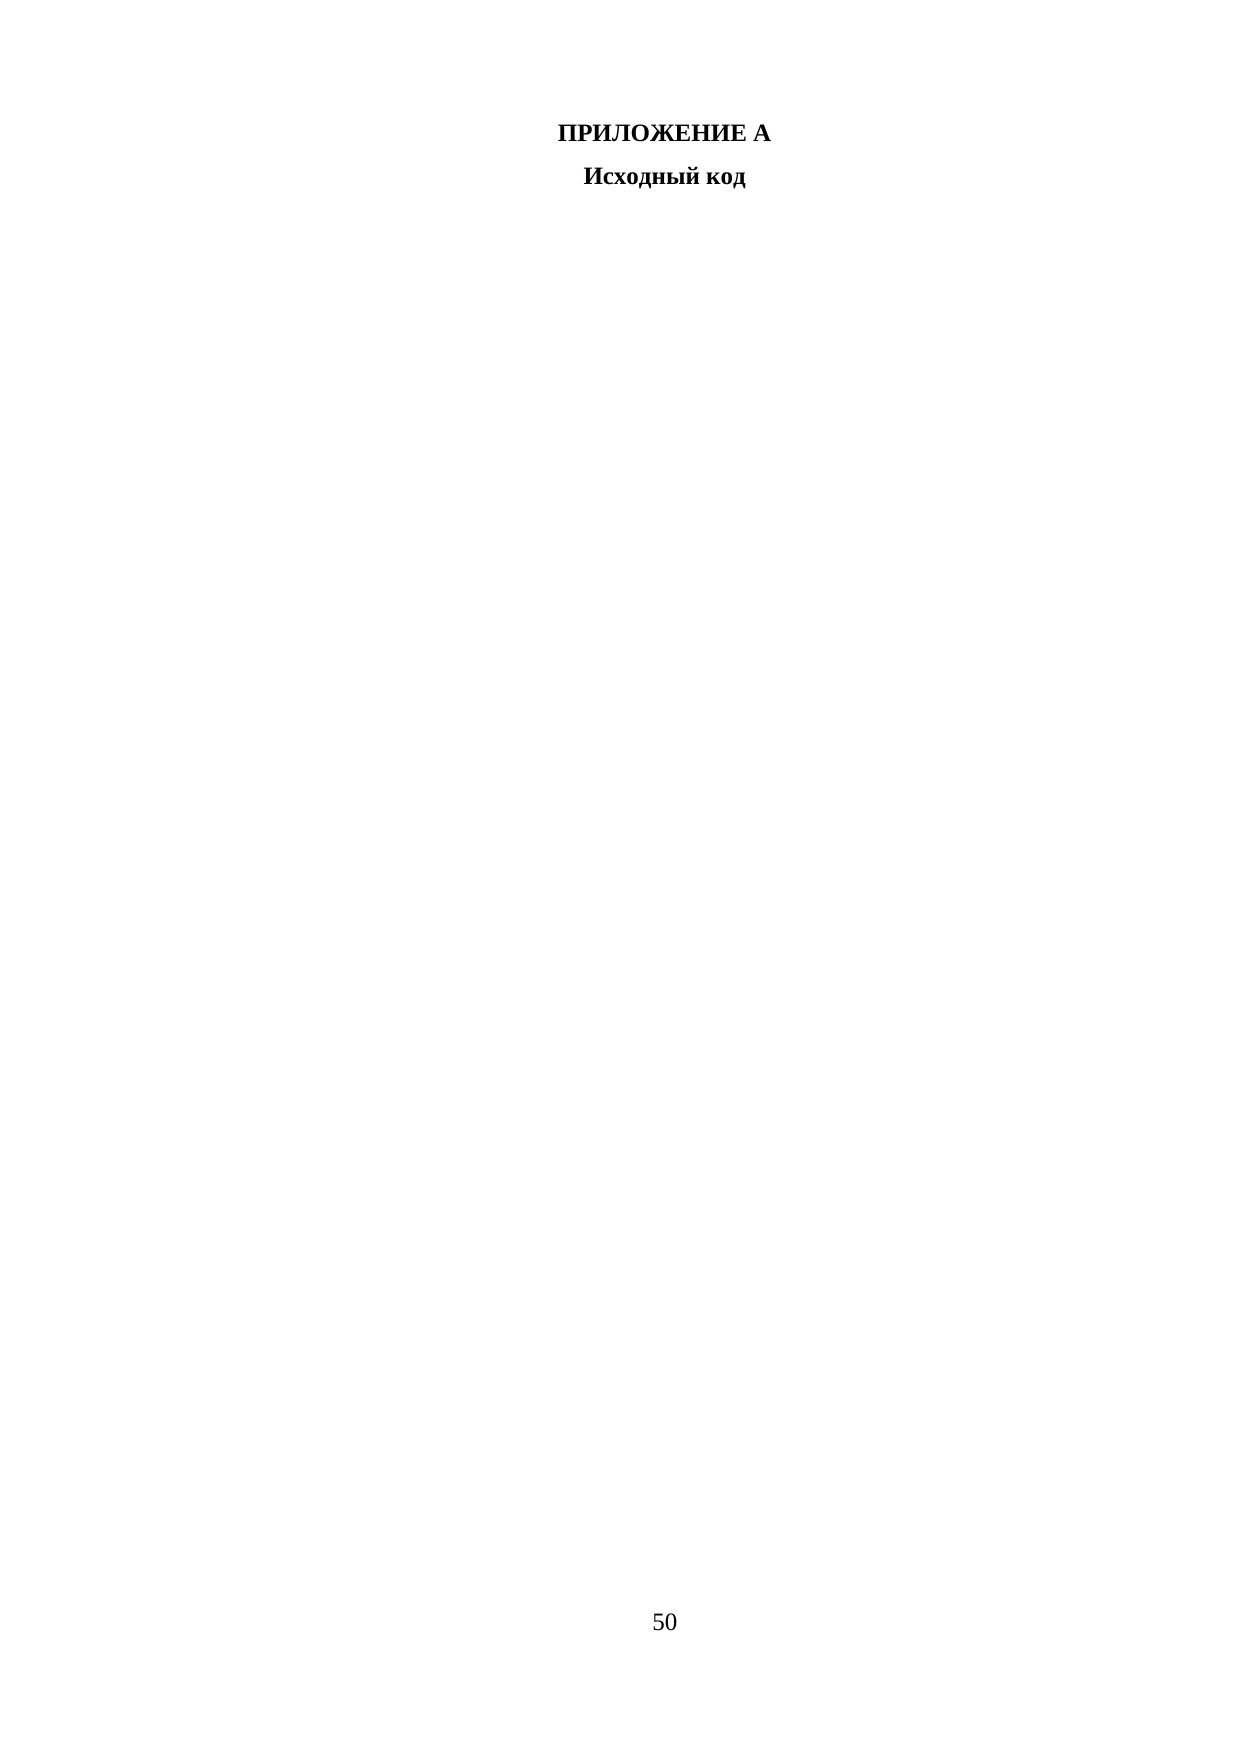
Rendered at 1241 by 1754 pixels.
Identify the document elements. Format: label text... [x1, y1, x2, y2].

text ПРИЛОЖЕНИЕ А Исходный код [177, 118, 1152, 190]
